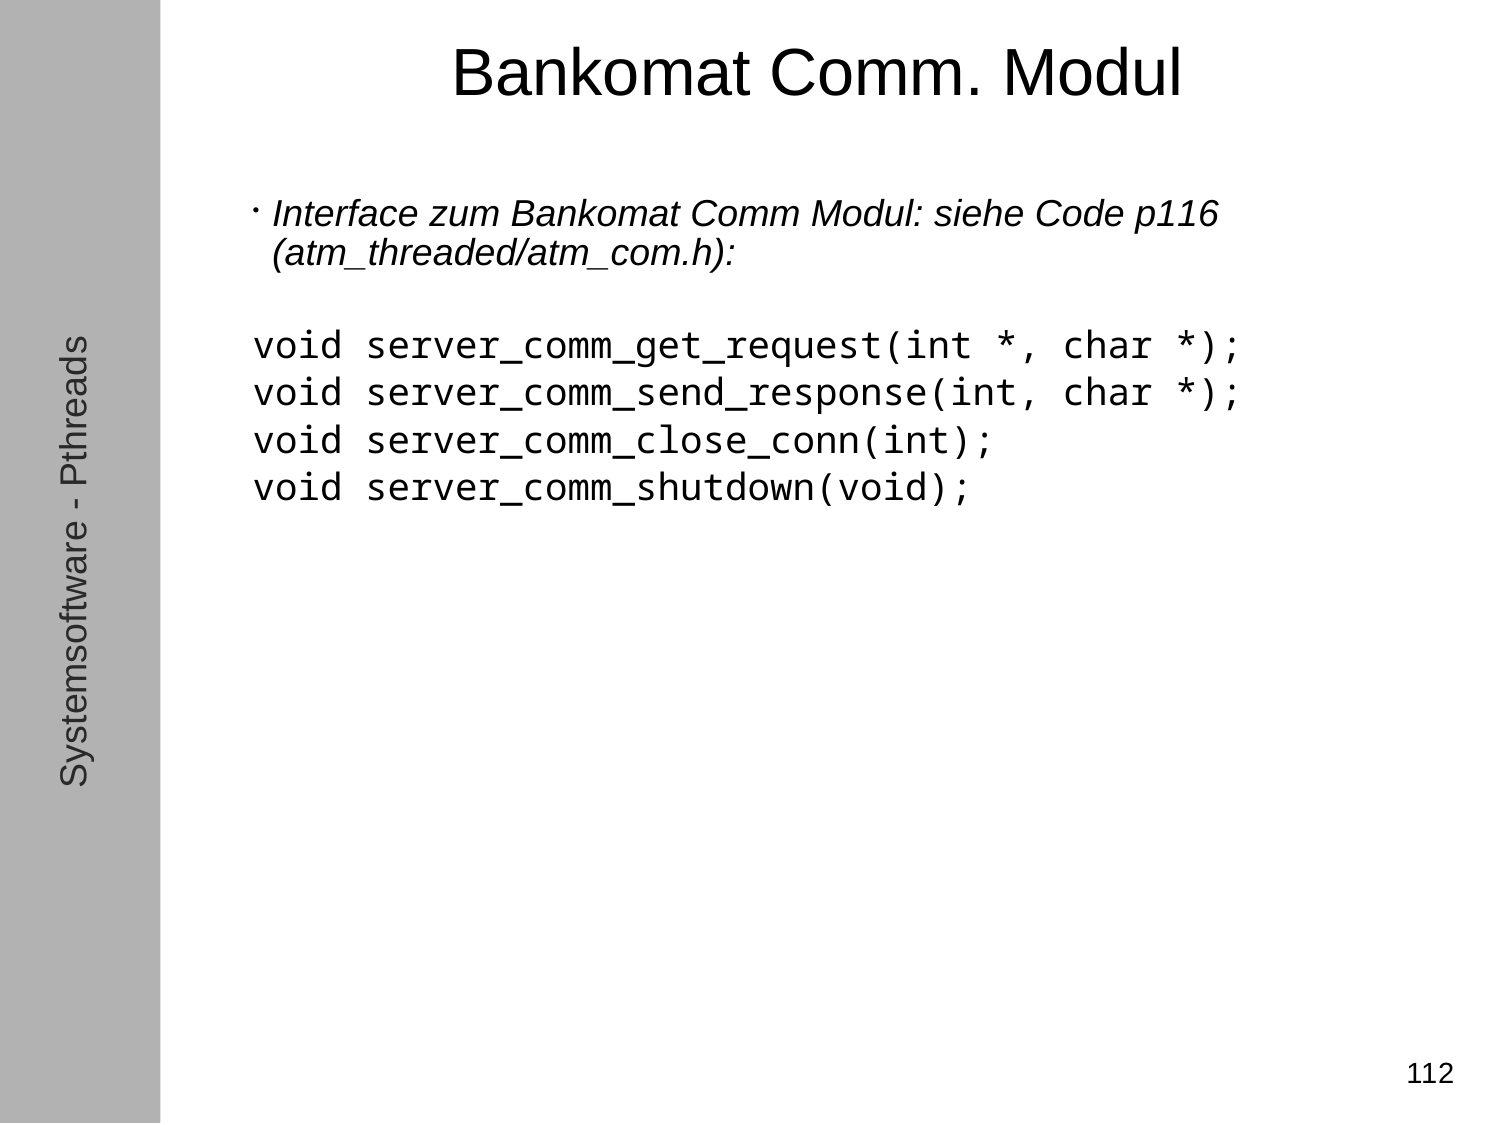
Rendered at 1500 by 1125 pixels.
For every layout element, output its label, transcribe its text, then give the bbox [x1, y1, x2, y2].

text_box Bankomat Comm. Modul [390, 27, 1245, 123]
text_box Interface zum Bankomat Comm Modul: siehe Code p116 (atm_threaded/atm_com.h): void server_comm_get_request(int *, char *); void server_comm_send_response(int, char *); void server_comm_close_conn(int); void server_comm_shutdown(void); [237, 187, 1448, 1091]
text_box [1406, 1057, 1500, 1106]
text_box [0, 0, 160, 1123]
text_box Systemsoftware - Pthreads [47, 1, 121, 1124]
